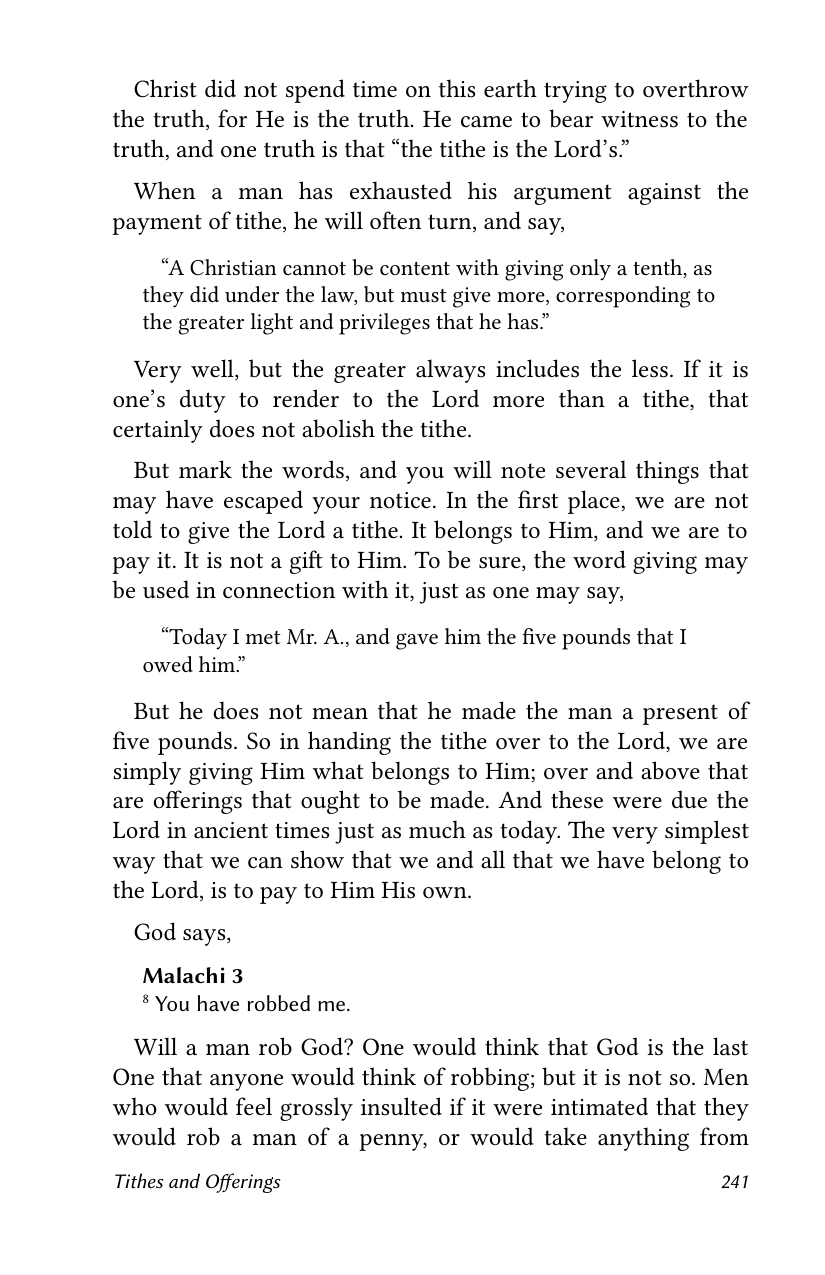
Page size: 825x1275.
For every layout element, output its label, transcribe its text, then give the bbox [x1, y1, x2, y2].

text Will a man rob God? One would think that God is the last One that anyone would think of robbing; but it is not so. Men who would feel grossly insulted if it were intimated that they would rob a man of a penny, or would take anything from [112, 1033, 750, 1151]
text God says, [112, 918, 750, 947]
text “Today I met Mr. A., and gave him the five pounds that I owed him.” [142, 624, 720, 678]
text 8 You have robbed me. [142, 991, 720, 1017]
text When a man has exhausted his argument against the payment of tithe, he will often turn, and say, [112, 177, 750, 235]
text “A Christian cannot be content with giving only a tenth, as they did under the law, but must give more, corresponding to the greater light and privileges that he has.” [142, 254, 720, 336]
text Malachi 3 [142, 963, 750, 989]
text Christ did not spend time on this earth trying to overthrow the truth, for He is the truth. He came to bear witness to the truth, and one truth is that “the tithe is the Lord’s.” [112, 75, 750, 163]
text But he does not mean that he made the man a present of five pounds. So in handing the tithe over to the Lord, we are simply giving Him what belongs to Him; over and above that are offerings that ought to be made. And these were due the Lord in ancient times just as much as today. The very simplest way that we can show that we and all that we have belong to the Lord, is to pay to Him His own. [112, 697, 750, 905]
text But mark the words, and you will note several things that may have escaped your notice. In the first place, we are not told to give the Lord a tithe. It belongs to Him, and we are to pay it. It is not a gift to Him. To be sure, the word giving may be used in connection with it, just as one may say, [112, 457, 750, 605]
text Very well, but the greater always includes the less. If it is one’s duty to render to the Lord more than a tithe, that certainly does not abolish the tithe. [112, 355, 750, 443]
